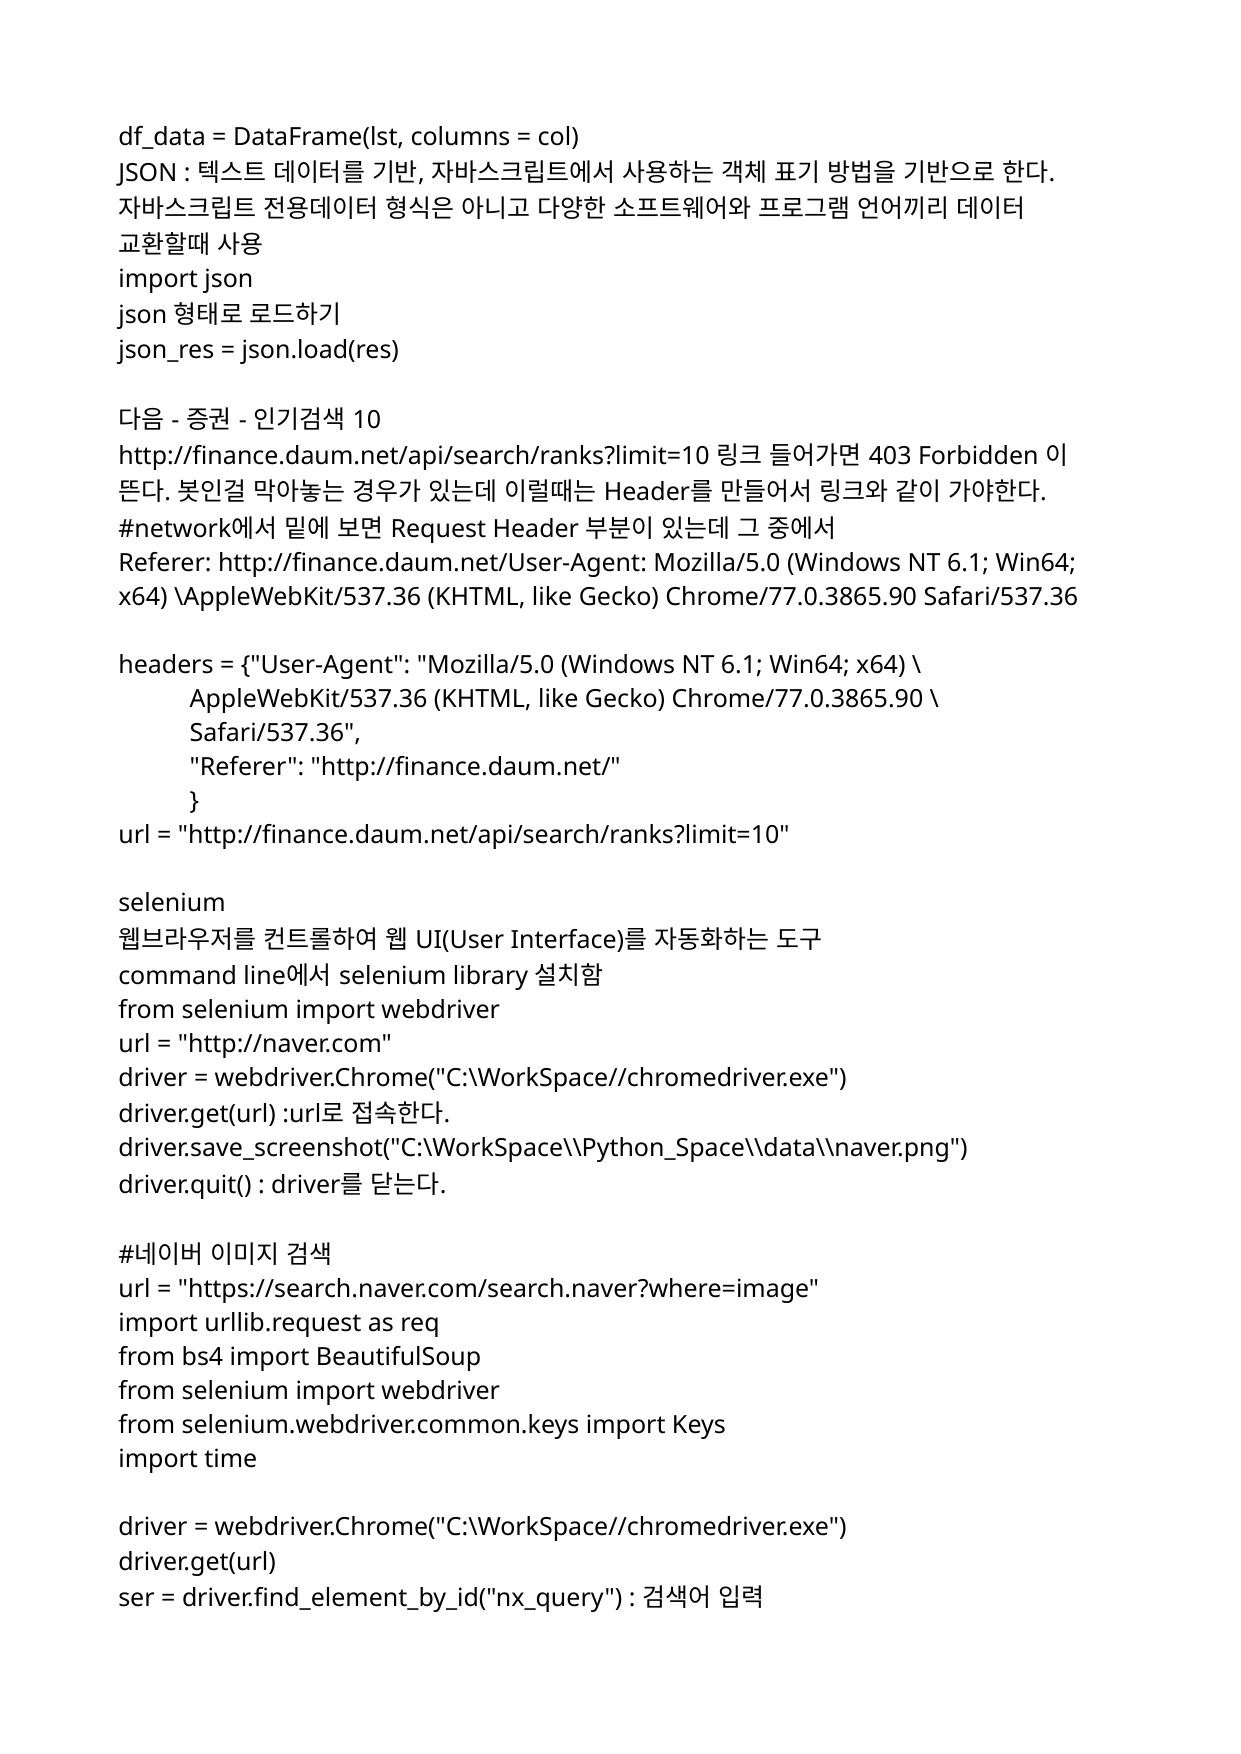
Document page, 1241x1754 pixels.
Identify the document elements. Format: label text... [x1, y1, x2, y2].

text Safari/537.36", [118, 715, 1122, 749]
text driver = webdriver.Chrome("C:\WorkSpace//chromedriver.exe") [118, 1060, 1122, 1094]
text url = "http://finance.daum.net/api/search/ranks?limit=10" [118, 817, 1122, 851]
text command line에서 selenium library 설치함 [118, 955, 1122, 992]
text http://finance.daum.net/api/search/ranks?limit=10 링크 들어가면 403 Forbidden 이 뜬다. 봇인걸 막아놓는 경우가 있는데 이럴때는 Header를 만들어서 링크와 같이 가야한다. [118, 436, 1122, 508]
text 웹브라우저를 컨트롤하여 웹 UI(User Interface)를 자동화하는 도구 [118, 919, 1122, 955]
text ser = driver.find_element_by_id("nx_query") : 검색어 입력 [118, 1577, 1122, 1613]
text url = "http://naver.com" [118, 1026, 1122, 1060]
text "Referer": "http://finance.daum.net/" [118, 749, 1122, 783]
text import time [118, 1441, 1122, 1475]
text df_data = DataFrame(lst, columns = col) [118, 118, 1122, 152]
text 자바스크립트 전용데이터 형식은 아니고 다양한 소프트웨어와 프로그램 언어끼리 데이터 교환할때 사용 [118, 188, 1122, 261]
text import json [118, 261, 1122, 295]
text } [118, 783, 1122, 817]
text headers = {"User-Agent": "Mozilla/5.0 (Windows NT 6.1; Win64; x64) \ [118, 647, 1122, 681]
text driver = webdriver.Chrome("C:\WorkSpace//chromedriver.exe") [118, 1509, 1122, 1543]
text json 형태로 로드하기 [118, 295, 1122, 331]
text 다음 - 증권 - 인기검색 10 [118, 399, 1122, 436]
text selenium [118, 885, 1122, 919]
text driver.get(url) [118, 1543, 1122, 1577]
text from selenium import webdriver [118, 992, 1122, 1026]
text Referer: http://finance.daum.net/User-Agent: Mozilla/5.0 (Windows NT 6.1; Win64; x64) \AppleWebKit/537.36 (KHTML, like Gecko) Chrome/77.0.3865.90 Safari/537.36 [118, 544, 1122, 612]
text driver.get(url) :url로 접속한다. [118, 1094, 1122, 1130]
text from bs4 import BeautifulSoup [118, 1339, 1122, 1373]
text url = "https://search.naver.com/search.naver?where=image" [118, 1271, 1122, 1305]
text JSON : 텍스트 데이터를 기반, 자바스크립트에서 사용하는 객체 표기 방법을 기반으로 한다. [118, 152, 1122, 188]
text json_res = json.load(res) [118, 331, 1122, 365]
text AppleWebKit/537.36 (KHTML, like Gecko) Chrome/77.0.3865.90 \ [118, 681, 1122, 715]
text #network에서 밑에 보면 Request Header 부분이 있는데 그 중에서 [118, 508, 1122, 544]
text from selenium import webdriver [118, 1373, 1122, 1407]
text from selenium.webdriver.common.keys import Keys [118, 1407, 1122, 1441]
text import urllib.request as req [118, 1305, 1122, 1339]
text #네이버 이미지 검색 [118, 1234, 1122, 1271]
text driver.quit() : driver를 닫는다. [118, 1164, 1122, 1200]
text driver.save_screenshot("C:\WorkSpace\\Python_Space\\data\\naver.png") [118, 1130, 1122, 1164]
